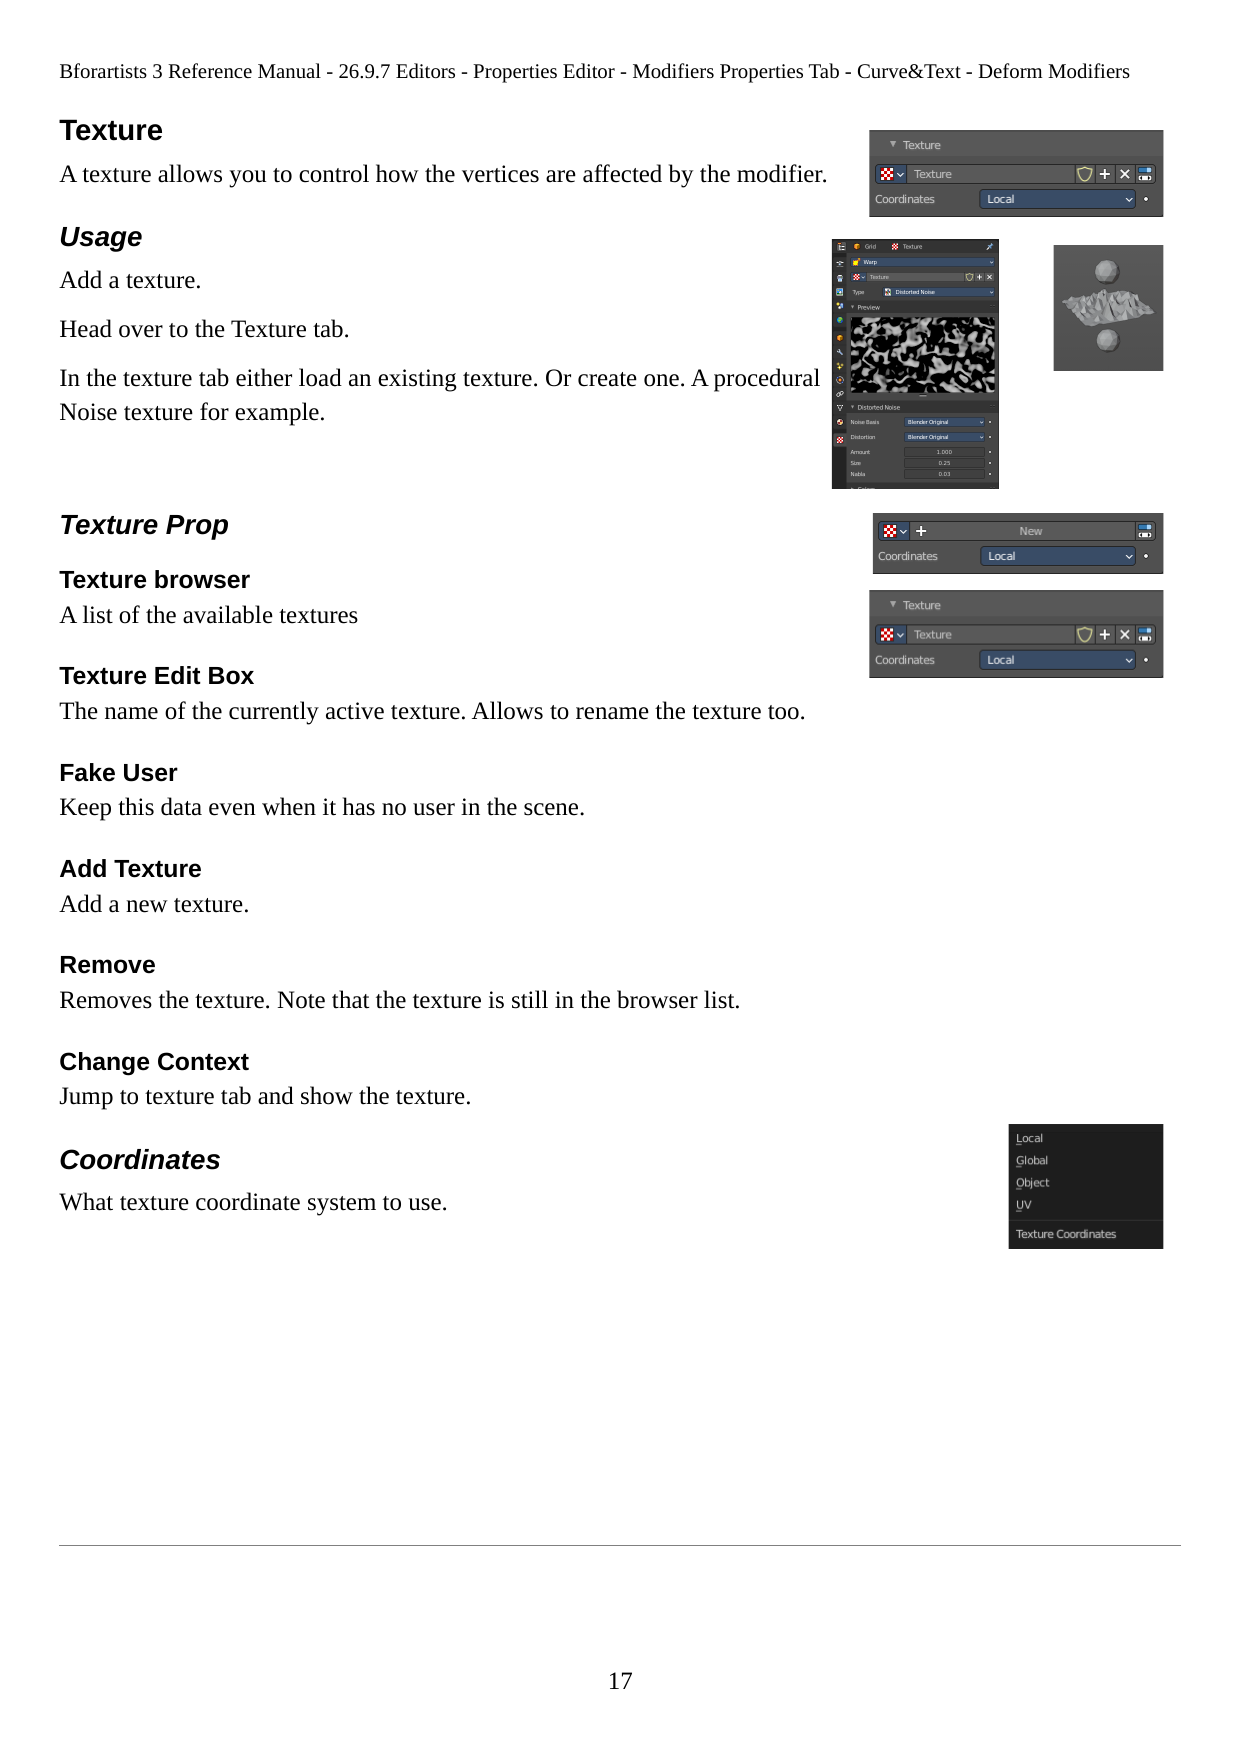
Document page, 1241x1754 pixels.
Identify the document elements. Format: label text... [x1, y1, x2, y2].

text Keep this data even when it has no user in the scene. [59, 792, 1181, 821]
text A texture allows you to control how the vertices are affected by the modifier. [59, 159, 869, 188]
picture [869, 130, 1164, 217]
subtitle Texture Prop [59, 508, 1181, 540]
text Jump to texture tab and show the texture. [59, 1081, 1181, 1110]
text Add a texture. [59, 265, 831, 293]
picture [869, 590, 1164, 678]
text [999, 314, 1053, 343]
text A list of the available textures [59, 600, 869, 628]
subtitle Coordinates [59, 1143, 1008, 1175]
picture [1008, 1124, 1164, 1249]
subtitle Change Context [59, 1047, 1181, 1075]
text Head over to the Texture tab. [59, 314, 831, 343]
subtitle [1164, 1143, 1181, 1175]
picture [872, 513, 1164, 574]
subtitle Add Texture [59, 854, 1181, 882]
text [999, 363, 1181, 426]
subtitle Texture browser [59, 565, 1181, 593]
text In the texture tab either load an existing texture. Or create one. A procedural Noise texture for example. [59, 363, 831, 426]
text [1164, 265, 1181, 293]
subtitle Texture [59, 113, 1181, 146]
text [999, 265, 1053, 293]
subtitle Remove [59, 950, 1181, 979]
picture [1053, 245, 1164, 371]
text Add a new texture. [59, 889, 1181, 917]
subtitle Usage [59, 220, 1181, 252]
text Removes the texture. Note that the texture is still in the browser list. [59, 985, 1181, 1014]
picture [831, 239, 999, 489]
text The name of the currently active texture. Allows to rename the texture too. [59, 696, 1181, 725]
subtitle Texture Edit Box [59, 661, 1181, 690]
subtitle Fake User [59, 758, 1181, 786]
text What texture coordinate system to use. [59, 1187, 1008, 1216]
